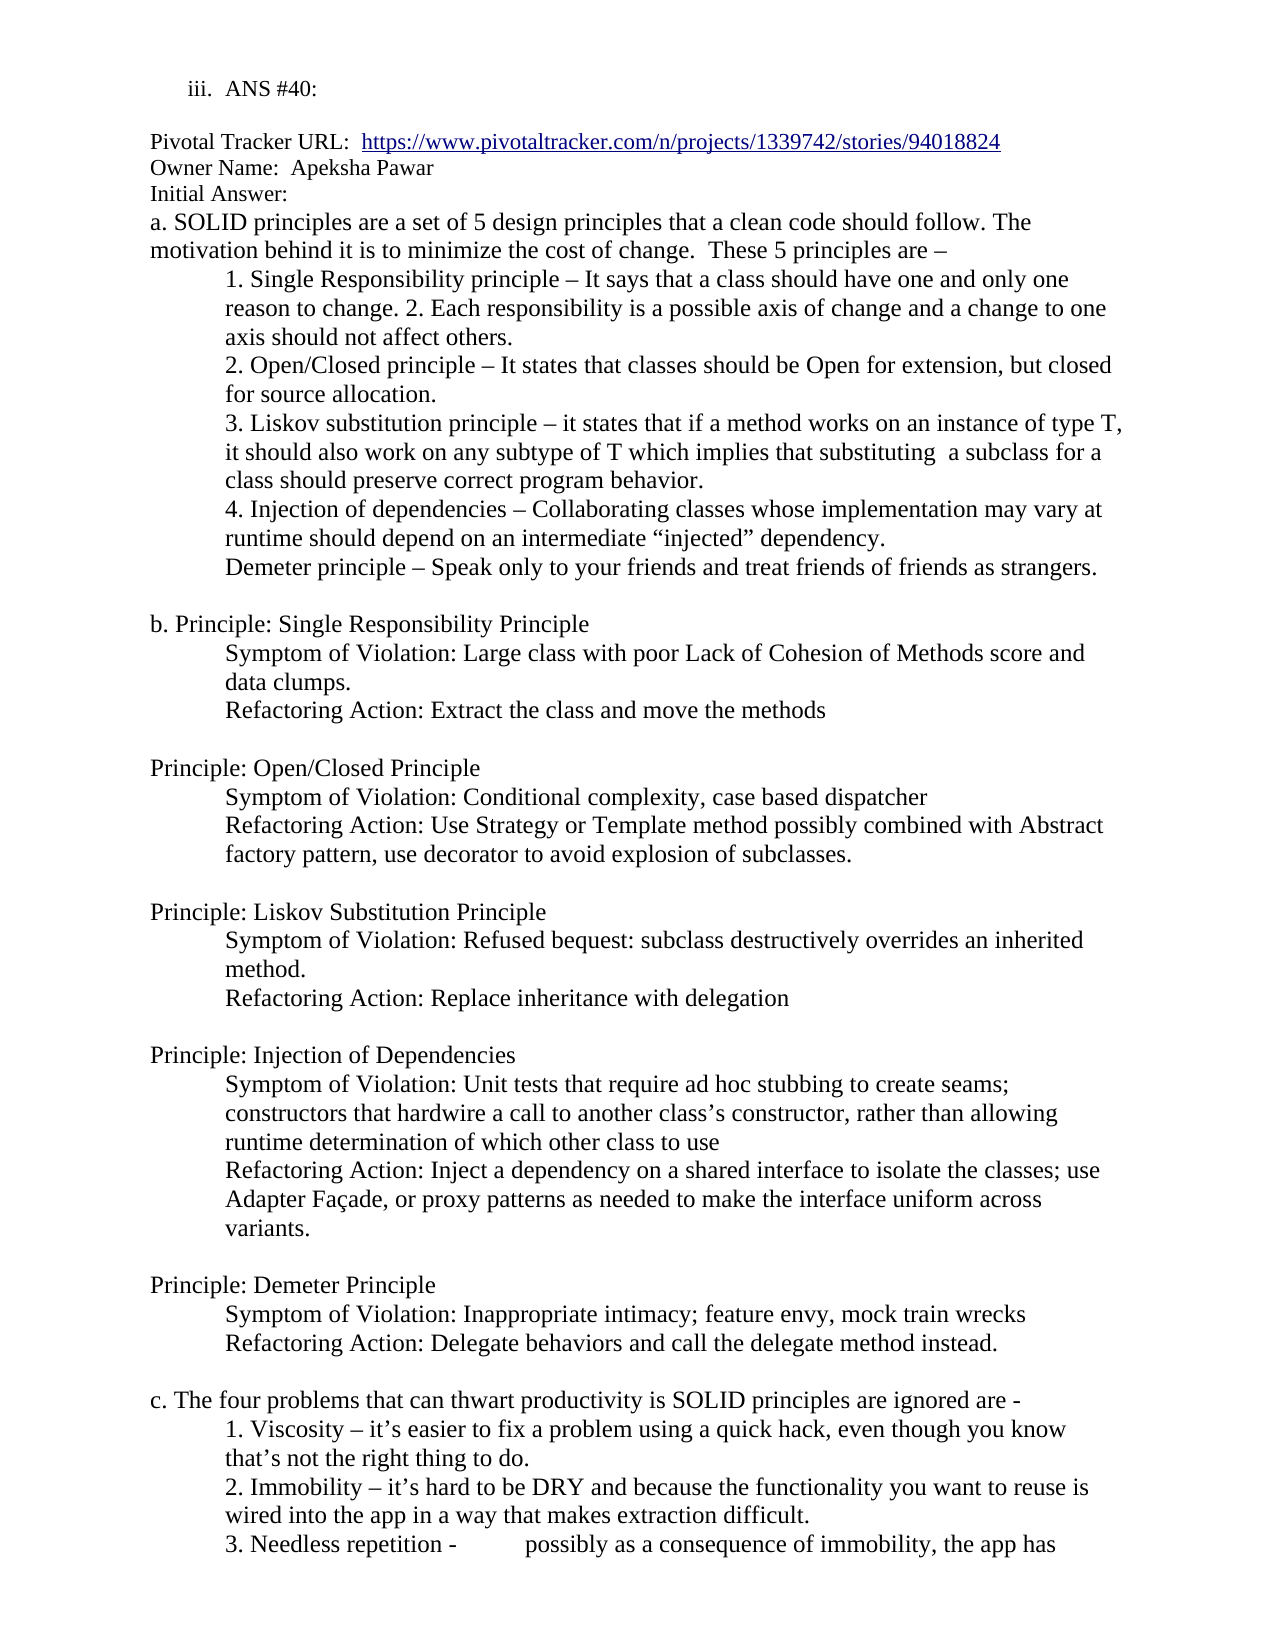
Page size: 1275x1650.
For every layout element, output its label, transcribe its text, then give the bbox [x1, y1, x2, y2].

text Initial Answer: [150, 180, 1125, 207]
text Owner Name: Apeksha Pawar [150, 154, 1125, 180]
text 3. Liskov substitution principle – it states that if a method works on an instance of type T, it should also work on any subtype of T which implies that substituting a subclass for a class should preserve correct program behavior. [150, 408, 1125, 494]
text 1. Single Responsibility principle – It says that a class should have one and only one reason to change. 2. Each responsibility is a possible axis of change and a change to one axis should not affect others. [150, 264, 1125, 351]
text a. SOLID principles are a set of 5 design principles that a clean code should follow. The motivation behind it is to minimize the cost of change. These 5 principles are – [150, 207, 1125, 264]
text c. The four problems that can thwart productivity is SOLID principles are ignored are - 1. Viscosity – it’s easier to fix a problem using a quick hack, even though you know that’s not the right thing to do. 2. Immobility – it’s hard to be DRY and because the functionality you want to reuse is wired into the app in a way that makes extraction difficult. 3. Needless repetition - possibly as a consequence of immobility, the app has [150, 1386, 1125, 1558]
text 2. Open/Closed principle – It states that classes should be Open for extension, but closed for source allocation. [150, 351, 1125, 408]
text b. Principle: Single Responsibility Principle Symptom of Violation: Large class with poor Lack of Cohesion of Methods score and data clumps. Refactoring Action: Extract the class and move the methods Principle: Open/Closed Principle Symptom of Violation: Conditional complexity, case based dispatcher Refactoring Action: Use Strategy or Template method possibly combined with Abstract factory pattern, use decorator to avoid explosion of subclasses. Principle: Liskov Substitution Principle Symptom of Violation: Refused bequest: subclass destructively overrides an inherited method. Refactoring Action: Replace inheritance with delegation Principle: Injection of Dependencies Symptom of Violation: Unit tests that require ad hoc stubbing to create seams; constructors that hardwire a call to another class’s constructor, rather than allowing runtime determination of which other class to use Refactoring Action: Inject a dependency on a shared interface to isolate the classes; use Adapter Façade, or proxy patterns as needed to make the interface uniform across variants. Principle: Demeter Principle Symptom of Violation: Inappropriate intimacy; feature envy, mock train wrecks Refactoring Action: Delegate behaviors and call the delegate method instead. [150, 609, 1125, 1357]
text 4. Injection of dependencies – Collaborating classes whose implementation may vary at runtime should depend on an intermediate “injected” dependency. Demeter principle – Speak only to your friends and treat friends of friends as strangers. [150, 494, 1125, 609]
list ANS #40: [187, 75, 1125, 128]
text Pivotal Tracker URL: https://www.pivotaltracker.com/n/projects/1339742/stories/94018824 [150, 128, 1125, 154]
